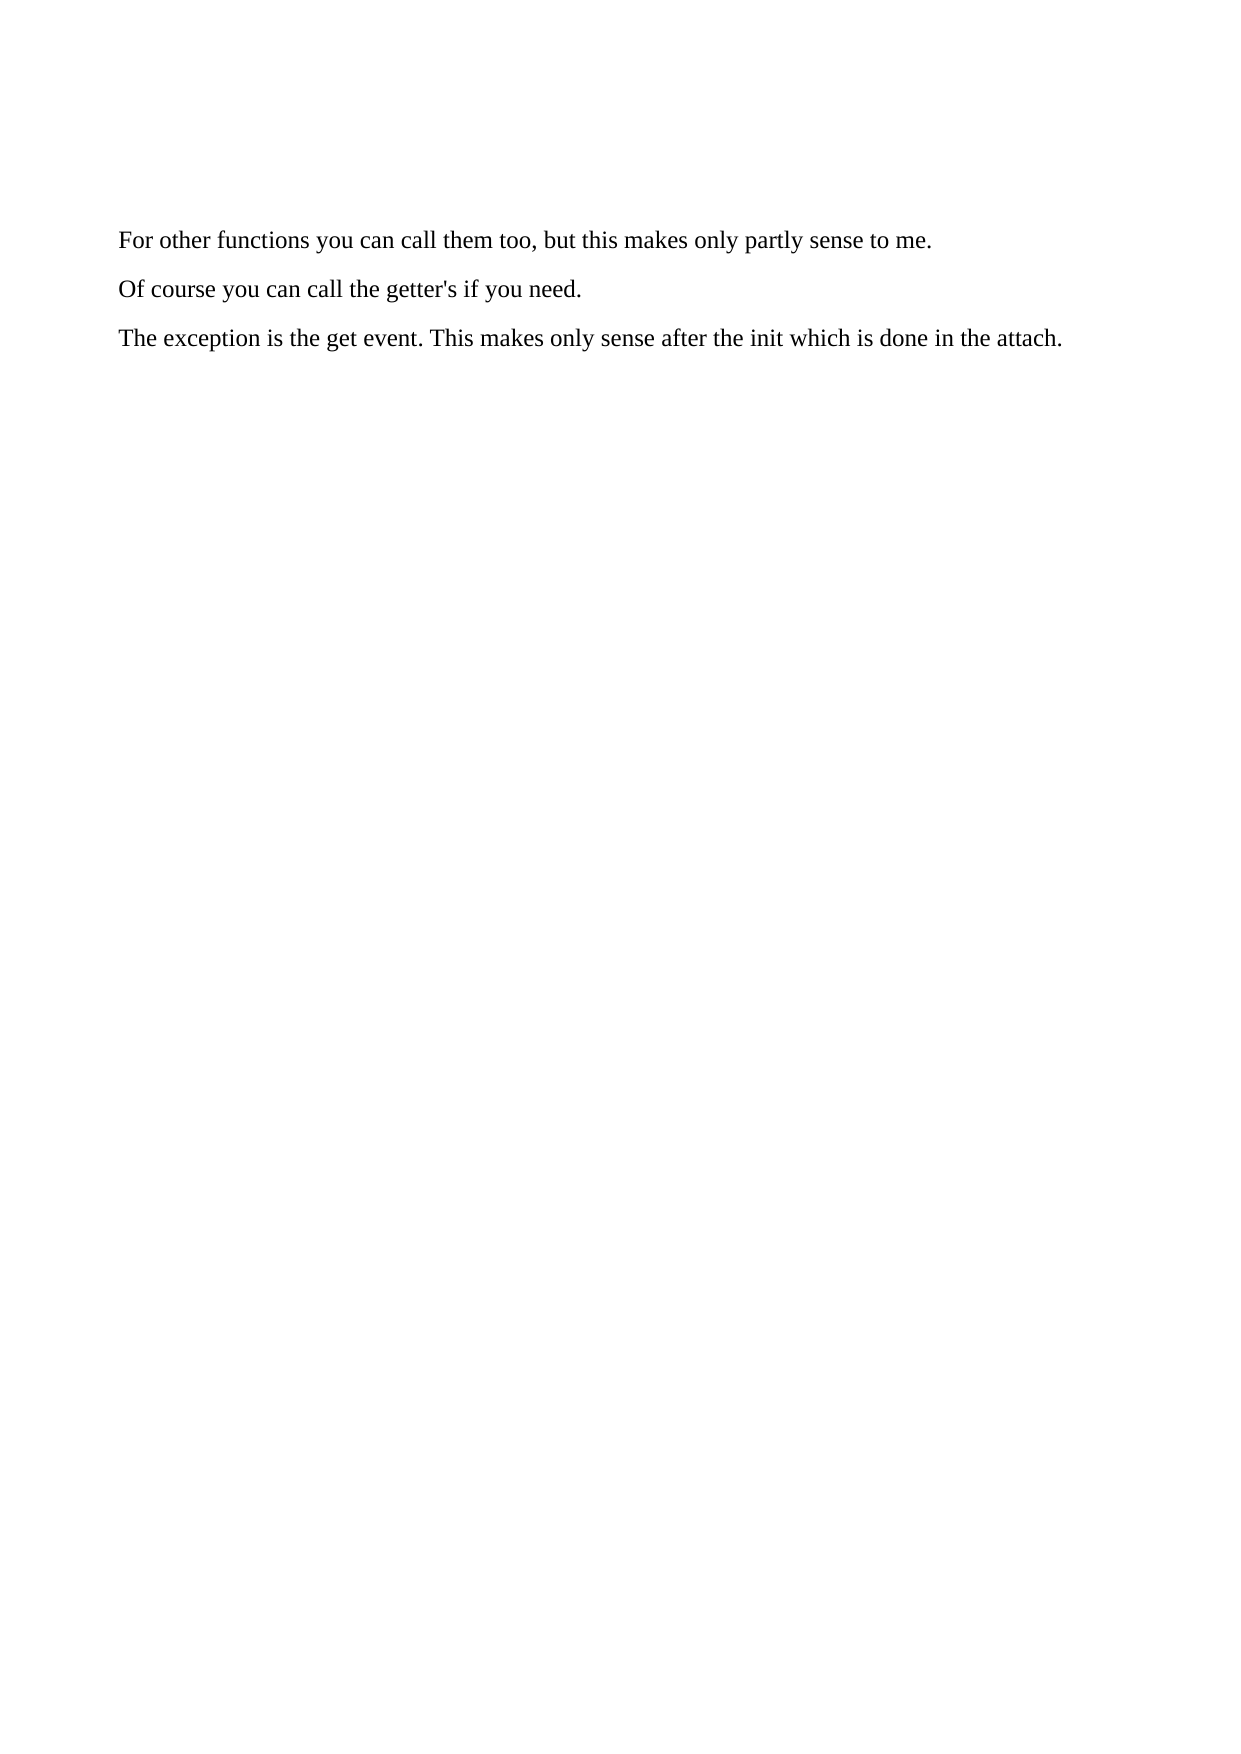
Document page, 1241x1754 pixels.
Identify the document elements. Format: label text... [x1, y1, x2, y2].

text The exception is the get event. This makes only sense after the init which is done in the attach. [118, 323, 1122, 352]
text Of course you can call the getter's if you need. [118, 274, 1122, 303]
text For other functions you can call them too, but this makes only partly sense to me. [118, 225, 1122, 254]
